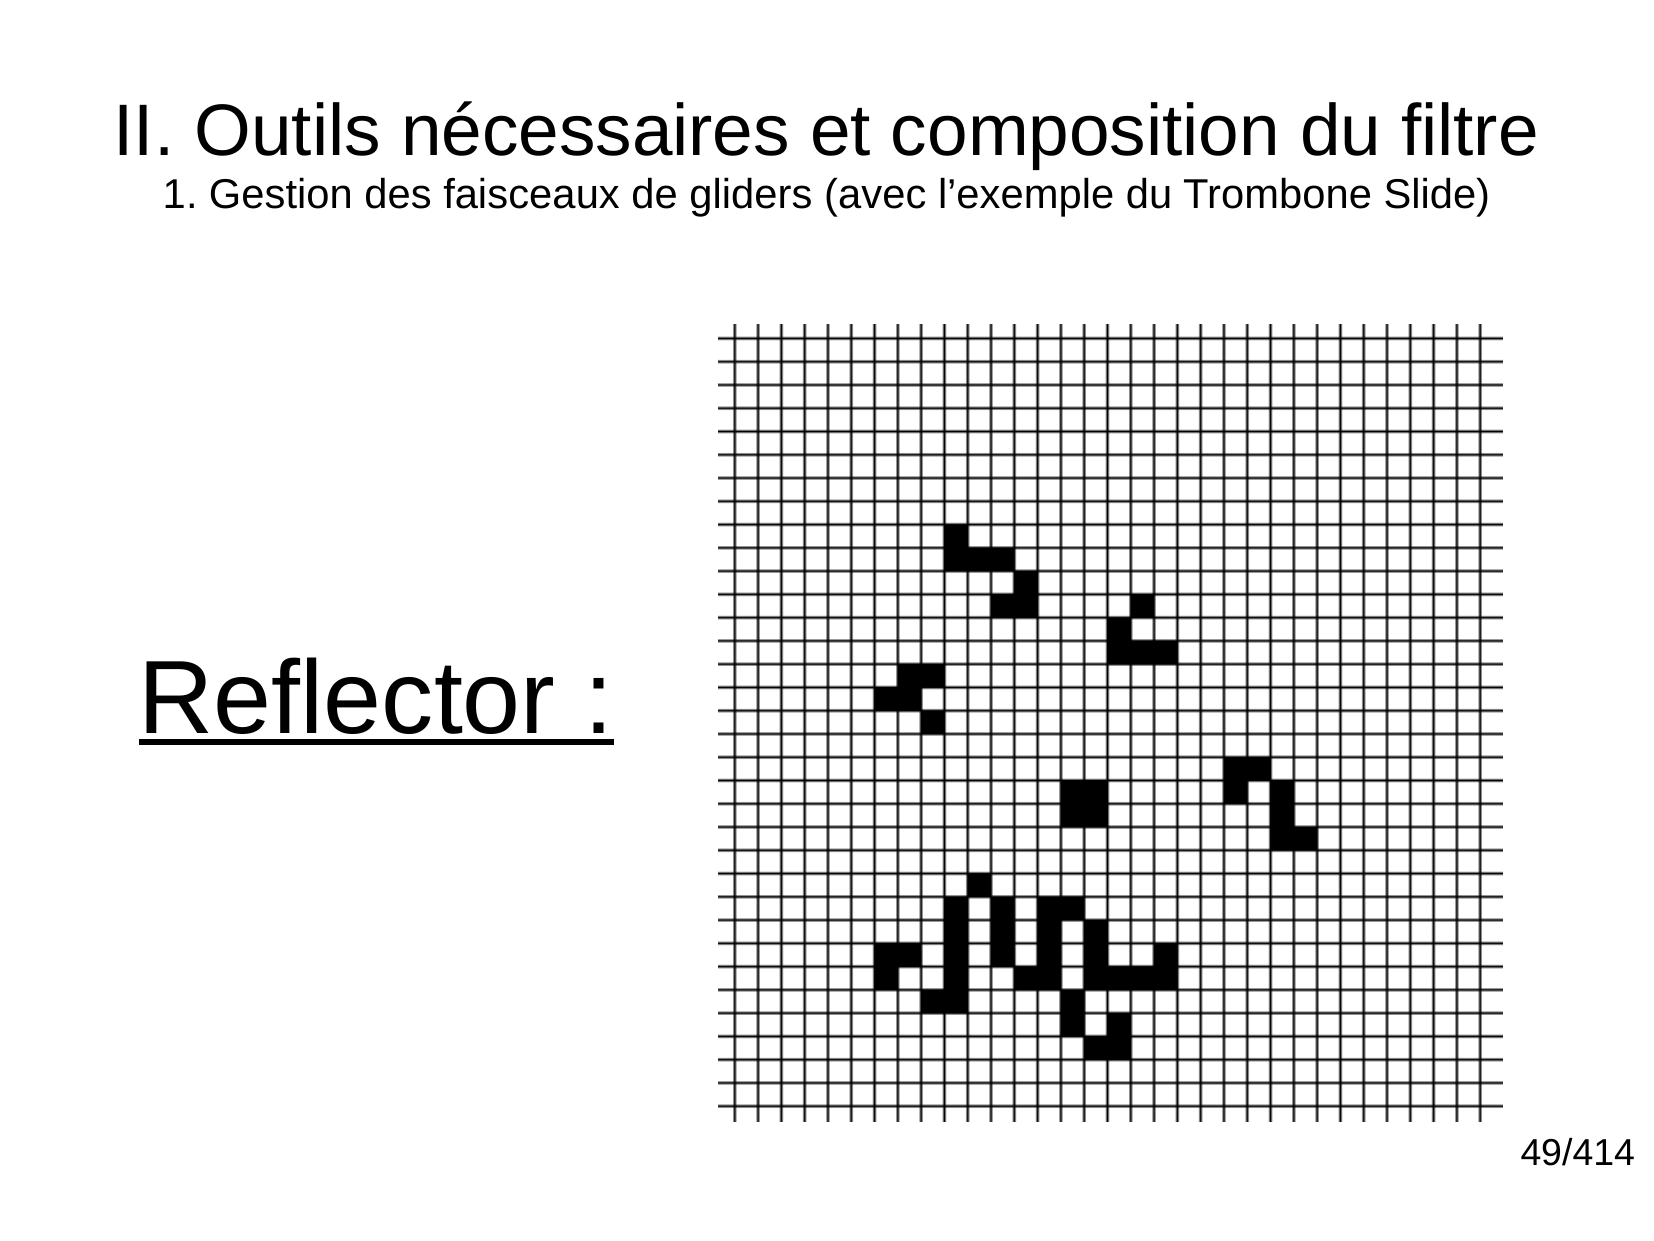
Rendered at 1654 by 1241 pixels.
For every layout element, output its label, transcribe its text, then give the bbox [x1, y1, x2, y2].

text_box Reflector : [124, 631, 629, 763]
picture [718, 324, 1503, 1123]
title II. Outils nécessaires et composition du filtre 1. Gestion des faisceaux de gliders (avec l’exemple du Trombone Slide) [0, 30, 1654, 276]
text_box <number>/414 [1505, 1124, 1654, 1182]
